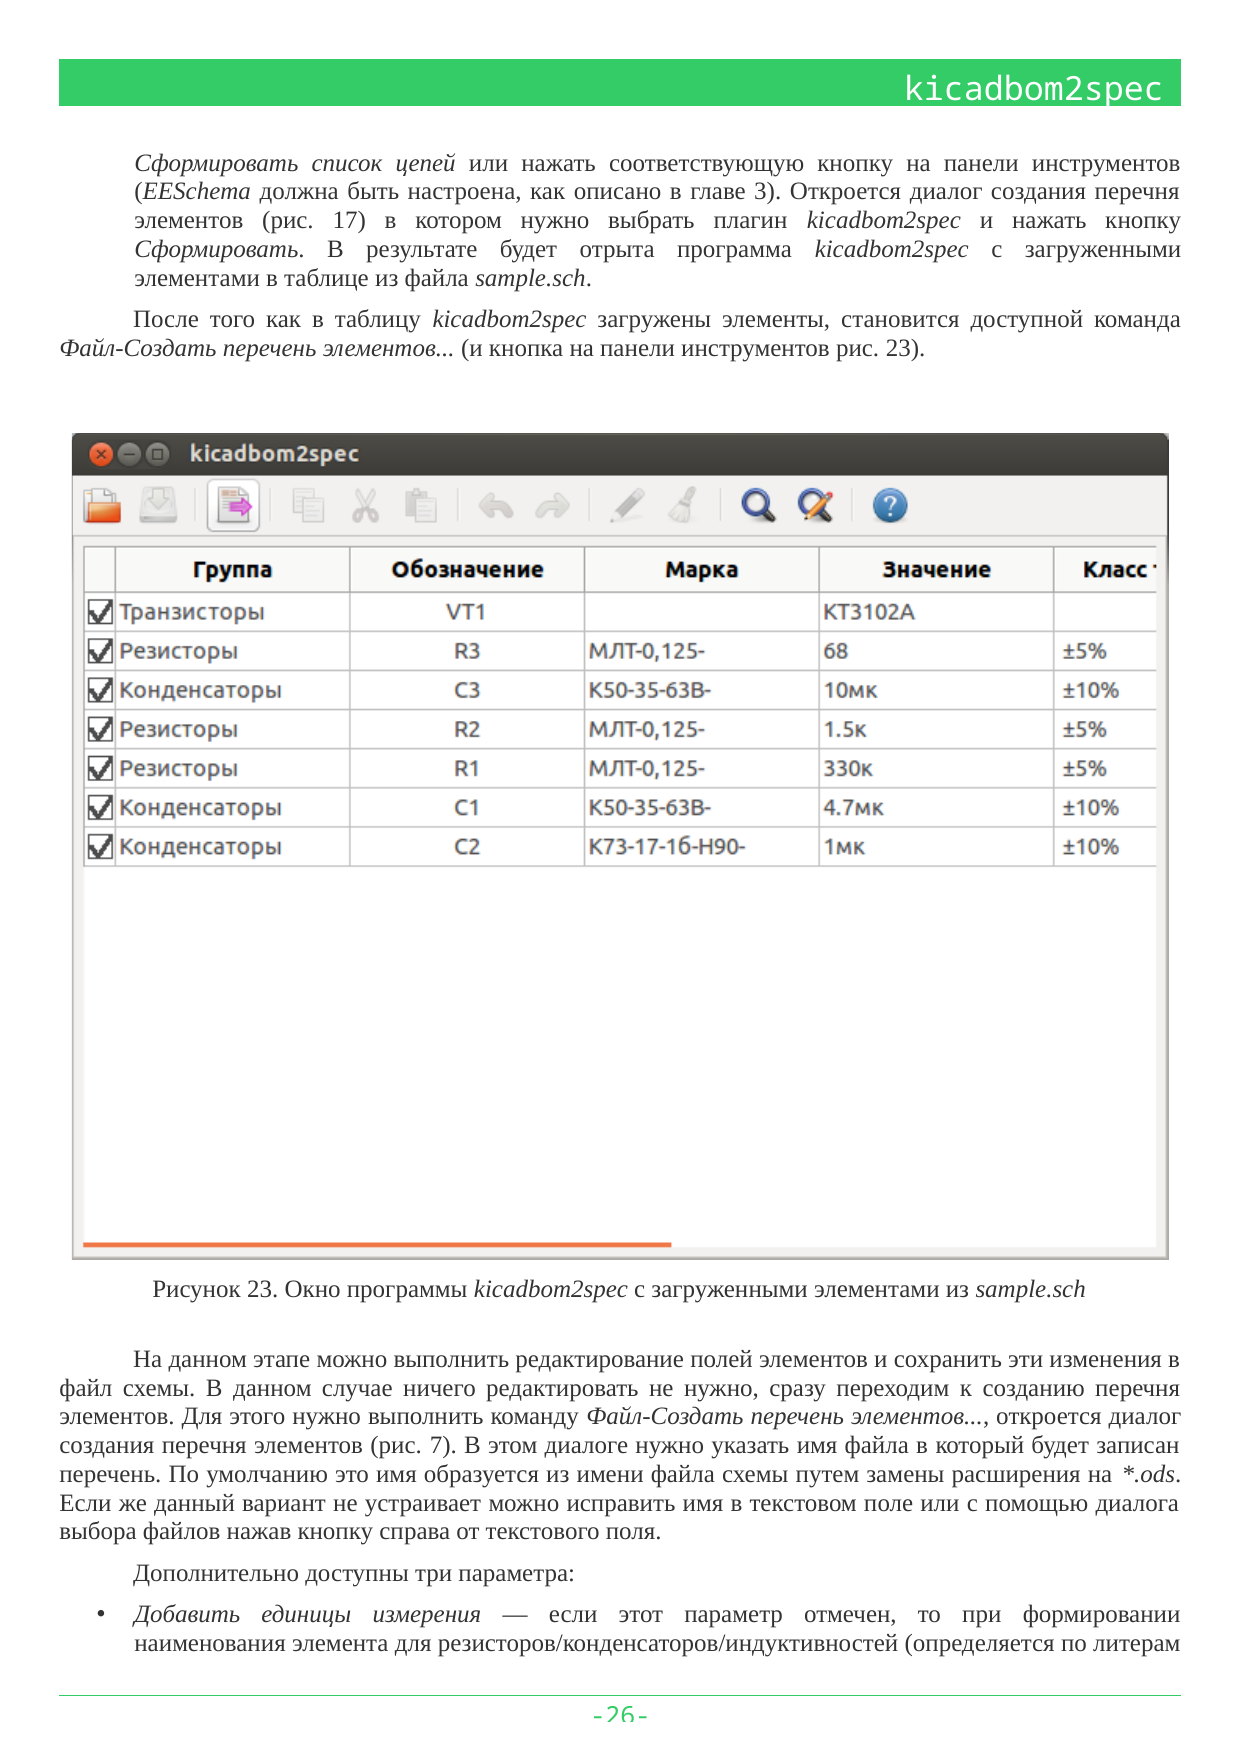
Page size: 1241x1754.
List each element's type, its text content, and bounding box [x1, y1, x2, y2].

picture [71, 433, 1169, 1260]
text Рисунок 23. Окно программы kicadbom2spec с загруженными элементами из sample.sch [72, 1260, 1168, 1303]
text На данном этапе можно выполнить редактирование полей элементов и сохранить эти изменения в файл схемы. В данном случае ничего редактировать не нужно, сразу переходим к созданию перечня элементов. Для этого нужно выполнить команду Файл-Создать перечень элементов..., откроется диалог создания перечня элементов (рис. 7). В этом диалоге нужно указать имя файла в который будет записан перечень. По умолчанию это имя образуется из имени файла схемы путем замены расширения на *.ods. Если же данный вариант не устраивает можно исправить имя в текстовом поле или с помощью диалога выбора файлов нажав кнопку справа от текстового поля. [59, 1344, 1181, 1545]
list Сформировать список цепей или нажать соответствующую кнопку на панели инструментов (EESchema должна быть настроена, как описано в главе 3). Откроется диалог создания перечня элементов (рис. 17) в котором нужно выбрать плагин kicadbom2spec и нажать кнопку Сформировать. В результате будет отрыта программа kicadbom2spec с загруженными элементами в таблице из файла sample.sch. [97, 148, 1181, 291]
list Добавить единицы измерения — если этот параметр отмечен, то при формировании наименования элемента для резисторов/конденсаторов/индуктивностей (определяется по литерам [97, 1599, 1181, 1656]
text Дополнительно доступны три параметра: [59, 1558, 1181, 1586]
text После того как в таблицу kicadbom2spec загружены элементы, становится доступной команда Файл-Создать перечень элементов... (и кнопка на панели инструментов рис. 23). [59, 304, 1181, 361]
